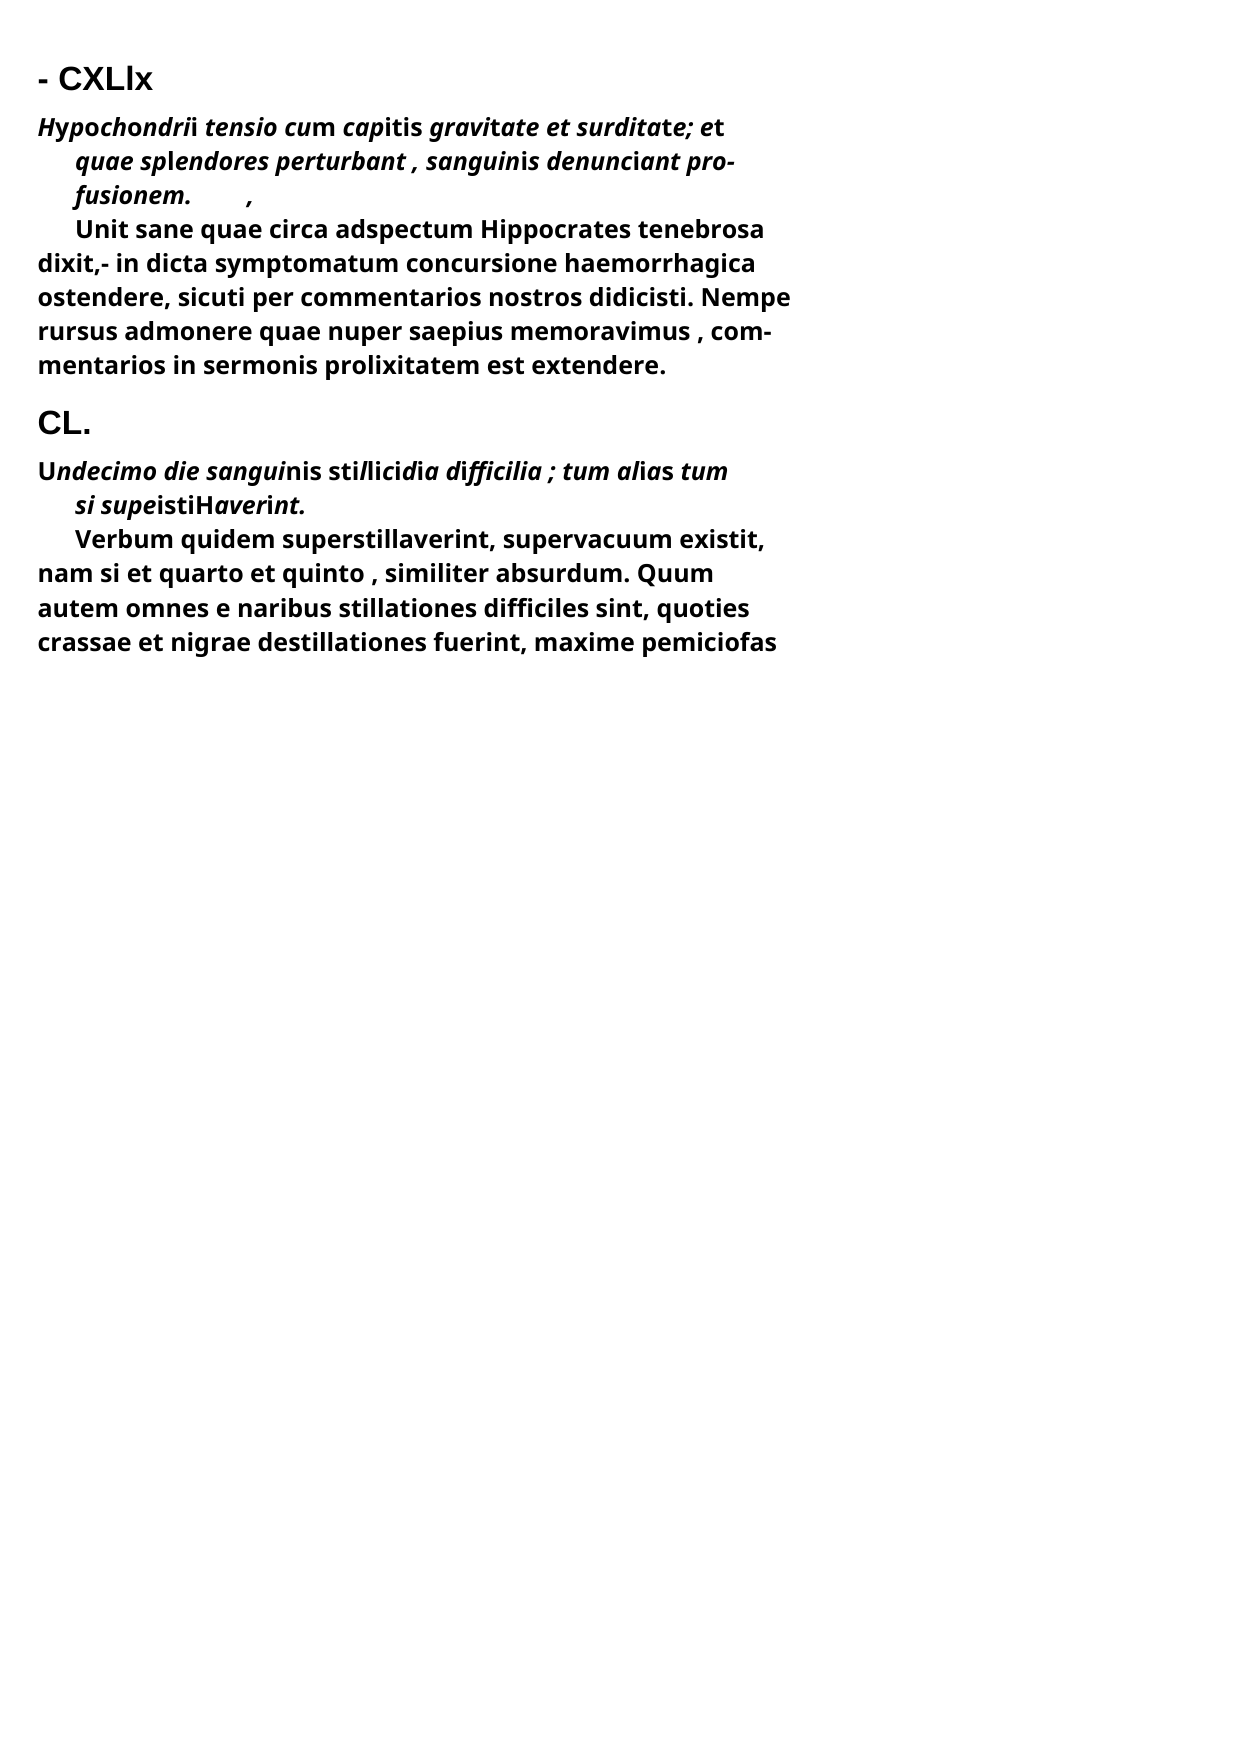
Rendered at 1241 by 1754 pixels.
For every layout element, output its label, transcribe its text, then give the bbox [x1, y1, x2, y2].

text Hypochondrii tensio cum capitis gravitate et surditate; et quae splendores perturbant , sanguinis denunciant pro- fusionem. , [37, 109, 1203, 212]
text Verbum quidem superstillaverint, supervacuum existit, nam si et quarto et quinto , similiter absurdum. Quum autem omnes e naribus stillationes difficiles sint, quoties crassae et nigrae destillationes fuerint, maxime pemiciofas [37, 522, 1203, 658]
text Unit sane quae circa adspectum Hippocrates tenebrosa dixit,- in dicta symptomatum concursione haemorrhagica ostendere, sicuti per commentarios nostros didicisti. Nempe rursus admonere quae nuper saepius memoravimus , com- mentarios in sermonis prolixitatem est extendere. [37, 212, 1203, 382]
subtitle - CXLlx [37, 58, 1203, 97]
text Undecimo die sanguinis stillicidia difficilia ; tum alias tum si supeistiHaverint. [37, 454, 1203, 522]
subtitle CL. [37, 403, 1203, 441]
